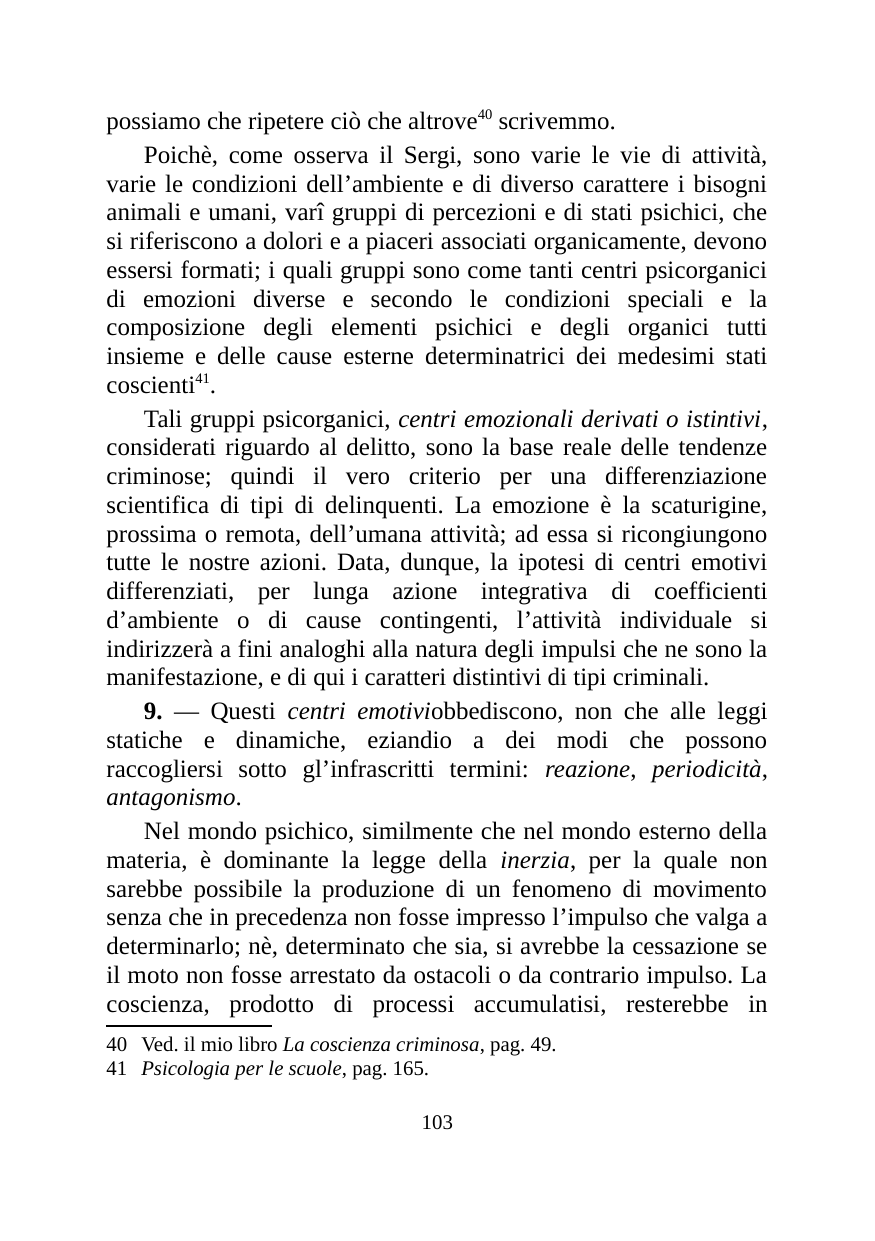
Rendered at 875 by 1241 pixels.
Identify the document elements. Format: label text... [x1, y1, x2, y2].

text 9. ― Questi centri emotiviobbediscono, non che alle leggi statiche e dinamiche, eziandio a dei modi che possono raccogliersi sotto gl’infrascritti termini: reazione, periodicità, antagonismo. [106, 696, 768, 811]
text Ved. il mio libro La coscienza criminosa, pag. 49. [106, 1032, 768, 1056]
text Tali gruppi psicorganici, centri emozionali derivati o istintivi, considerati riguardo al delitto, sono la base reale delle tendenze criminose; quindi il vero criterio per una differenziazione scientifica di tipi di delinquenti. La emozione è la scaturigine, prossima o remota, dell’umana attività; ad essa si ricongiungono tutte le nostre azioni. Data, dunque, la ipotesi di centri emotivi differenziati, per lunga azione integrativa di coefficienti d’ambiente o di cause contingenti, l’attività individuale si indirizzerà a fini analoghi alla natura degli impulsi che ne sono la manifestazione, e di qui i caratteri distintivi di tipi criminali. [106, 404, 768, 691]
text Nel mondo psichico, similmente che nel mondo esterno della materia, è dominante la legge della inerzia, per la quale non sarebbe possibile la produzione di un fenomeno di movimento senza che in precedenza non fosse impresso l’impulso che valga a determinarlo; nè, determinato che sia, si avrebbe la cessazione se il moto non fosse arrestato da ostacoli o da contrario impulso. La coscienza, prodotto di processi accumulatisi, resterebbe in [106, 816, 768, 1017]
text Psicologia per le scuole, pag. 165. [106, 1056, 768, 1080]
text possiamo che ripetere ciò che altrove scrivemmo. [106, 106, 768, 135]
text Poichè, come osserva il Sergi, sono varie le vie di attività, varie le condizioni dell’ambiente e di diverso carattere i bisogni animali e umani, varî gruppi di percezioni e di stati psichici, che si riferiscono a dolori e a piaceri associati organicamente, devono essersi formati; i quali gruppi sono come tanti centri psicorganici di emozioni diverse e secondo le condizioni speciali e la composizione degli elementi psichici e degli organici tutti insieme e delle cause esterne determinatrici dei medesimi stati coscienti. [106, 140, 768, 399]
